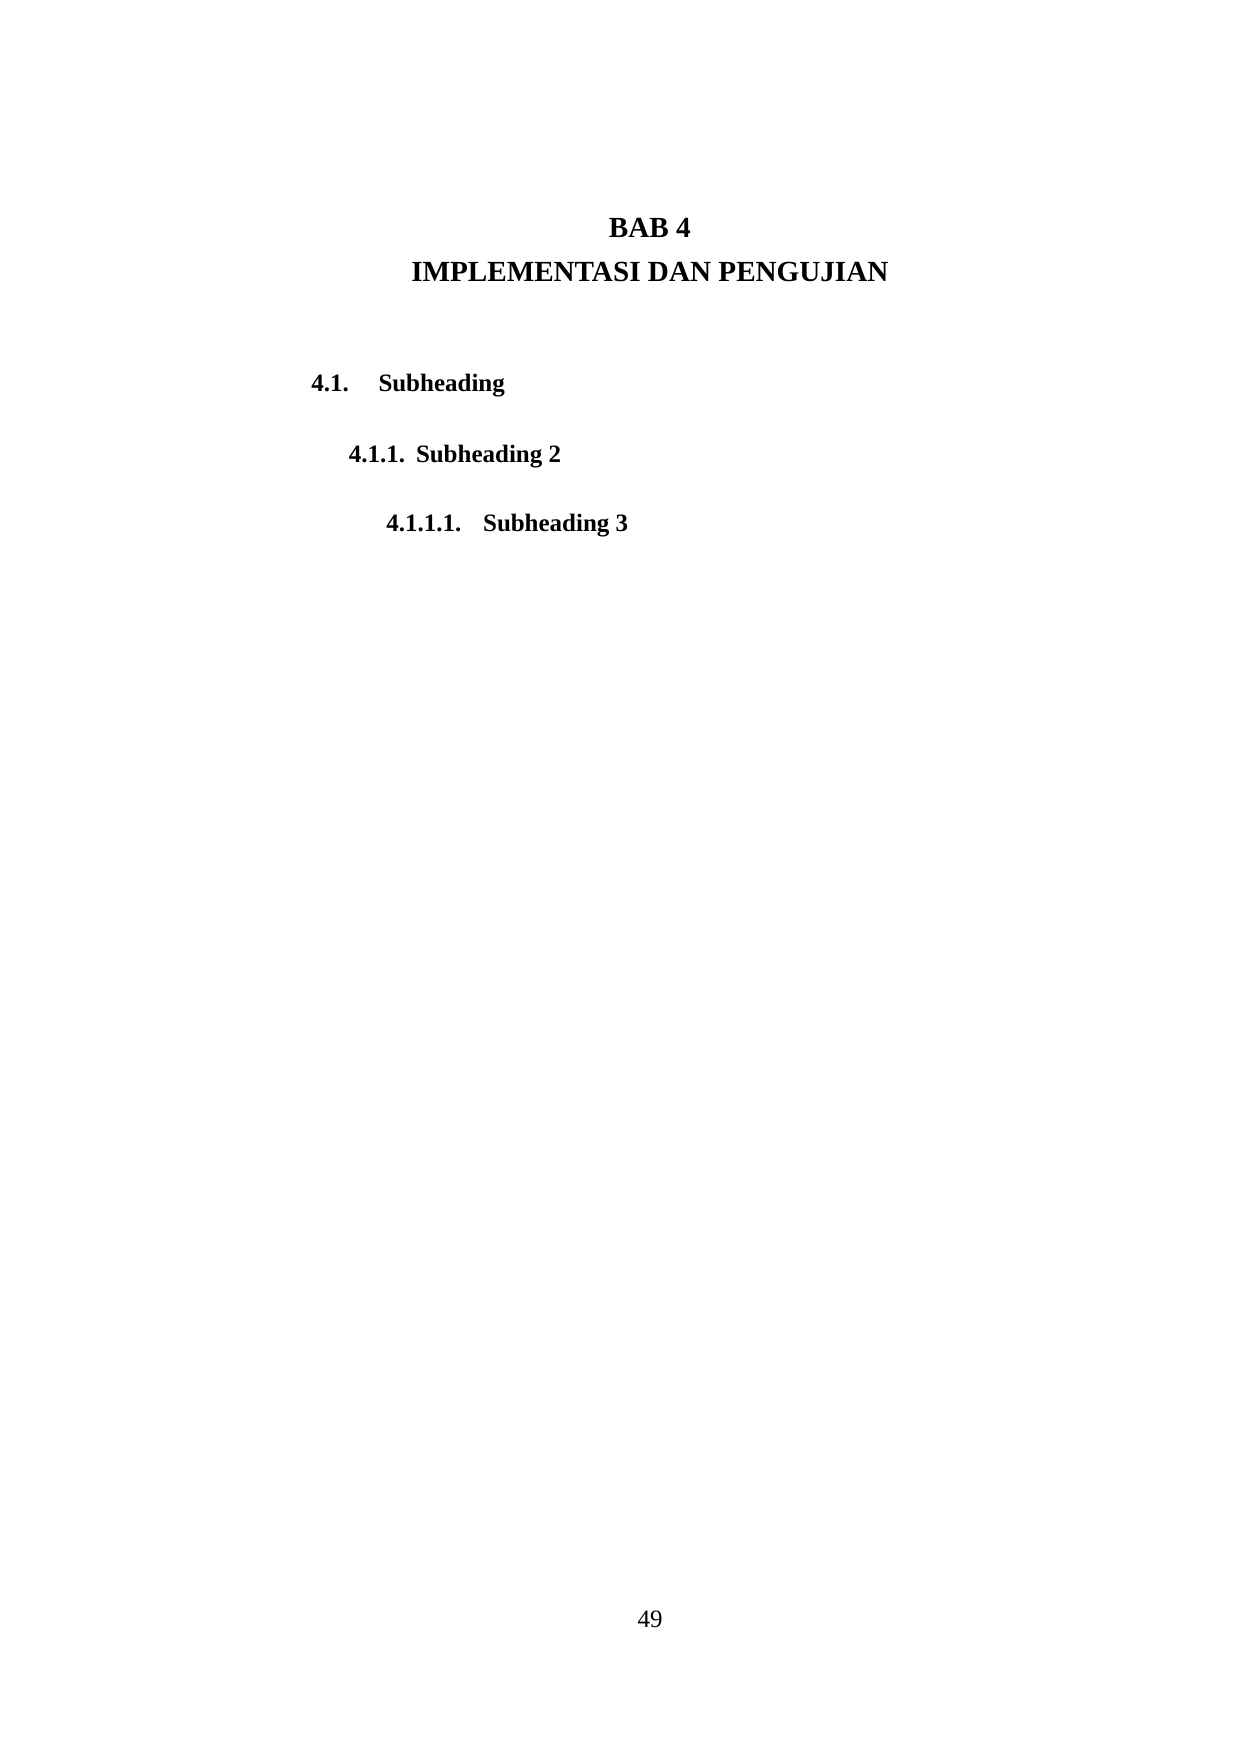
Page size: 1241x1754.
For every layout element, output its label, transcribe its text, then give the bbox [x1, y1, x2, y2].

subtitle BAB 4 IMPLEMENTASI DAN PENGUJIAN [236, 202, 1063, 291]
subtitle Subheading [311, 356, 1063, 400]
subtitle Subheading 2 [349, 427, 1063, 471]
subtitle Subheading 3 [386, 496, 1063, 541]
